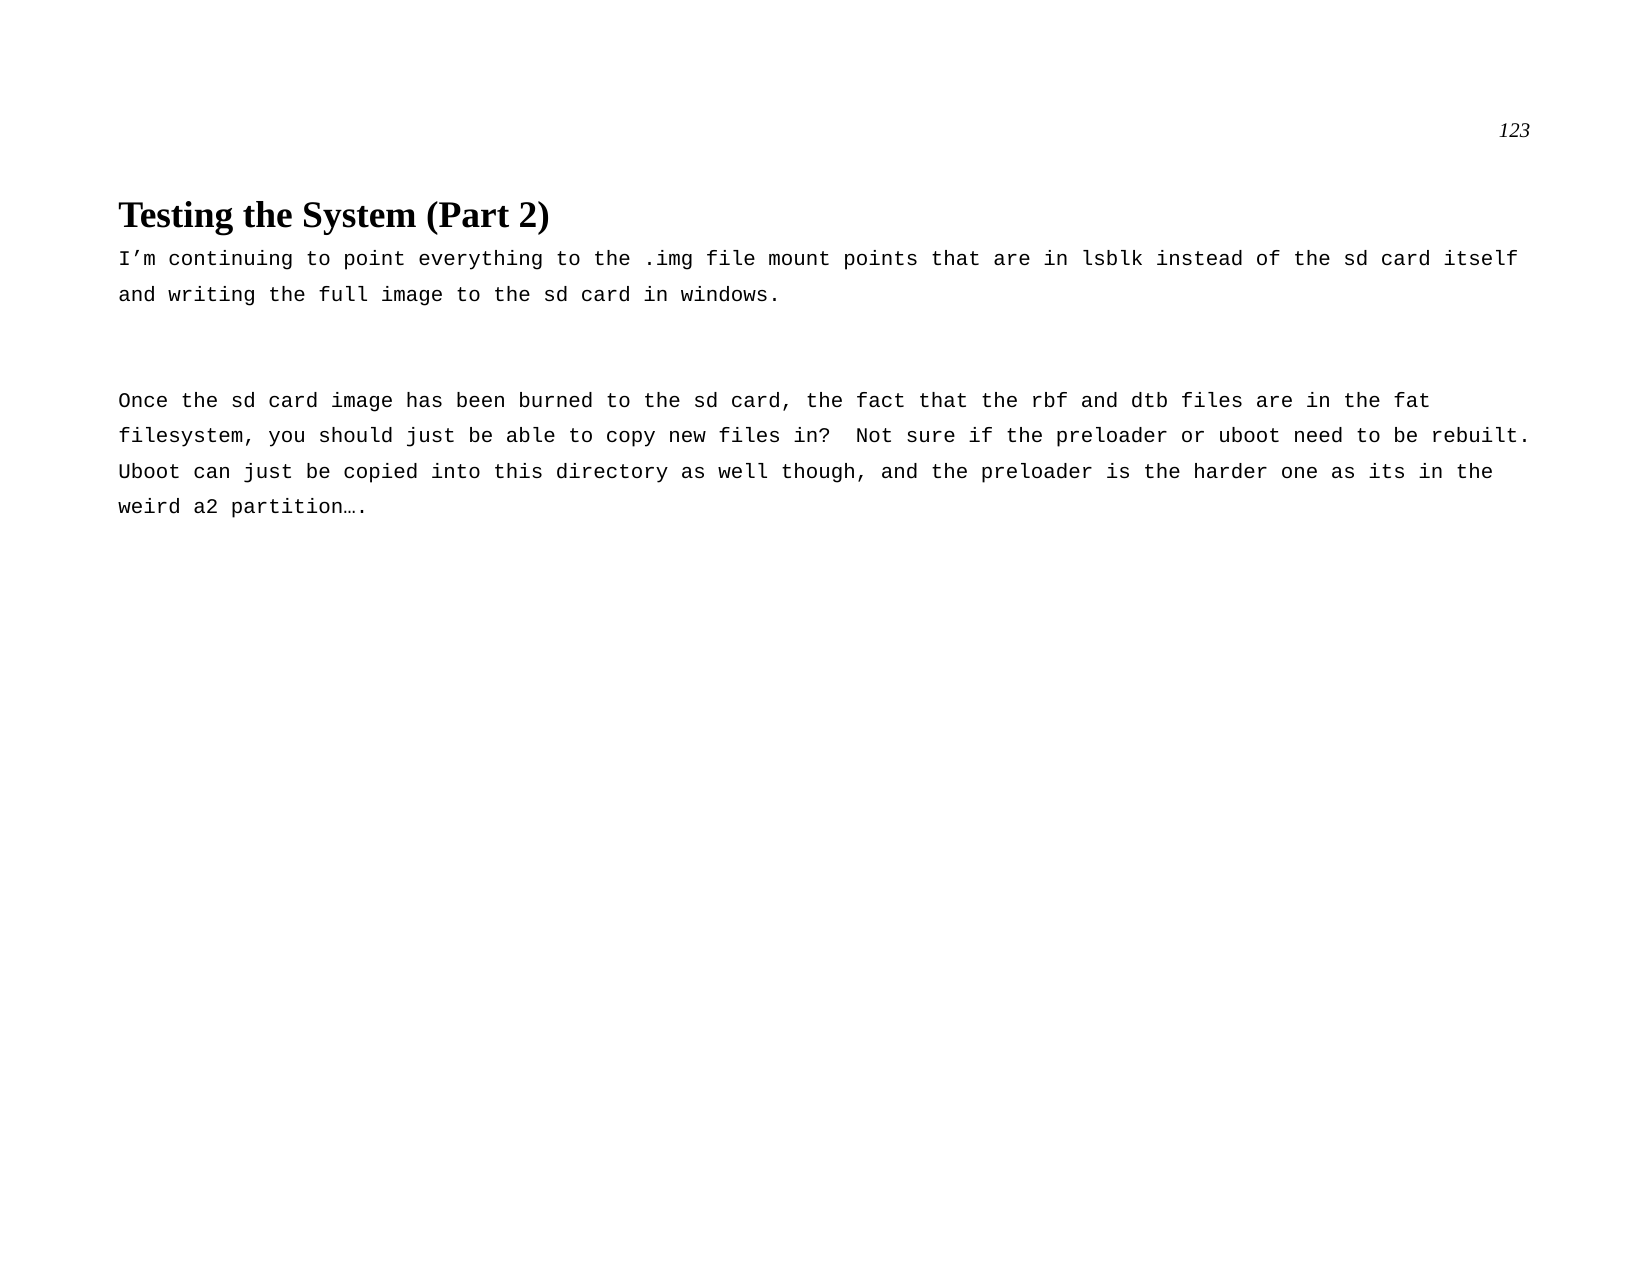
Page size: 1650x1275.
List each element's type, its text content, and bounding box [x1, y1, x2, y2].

text I’m continuing to point everything to the .img file mount points that are in lsblk instead of the sd card itself and writing the full image to the sd card in windows. [118, 248, 1532, 307]
text Once the sd card image has been burned to the sd card, the fact that the rbf and dtb files are in the fat filesystem, you should just be able to copy new files in? Not sure if the preloader or uboot need to be rebuilt. Uboot can just be copied into this directory as well though, and the preloader is the harder one as its in the weird a2 partition…. [118, 390, 1532, 520]
subtitle Testing the System (Part 2) [118, 192, 1532, 236]
